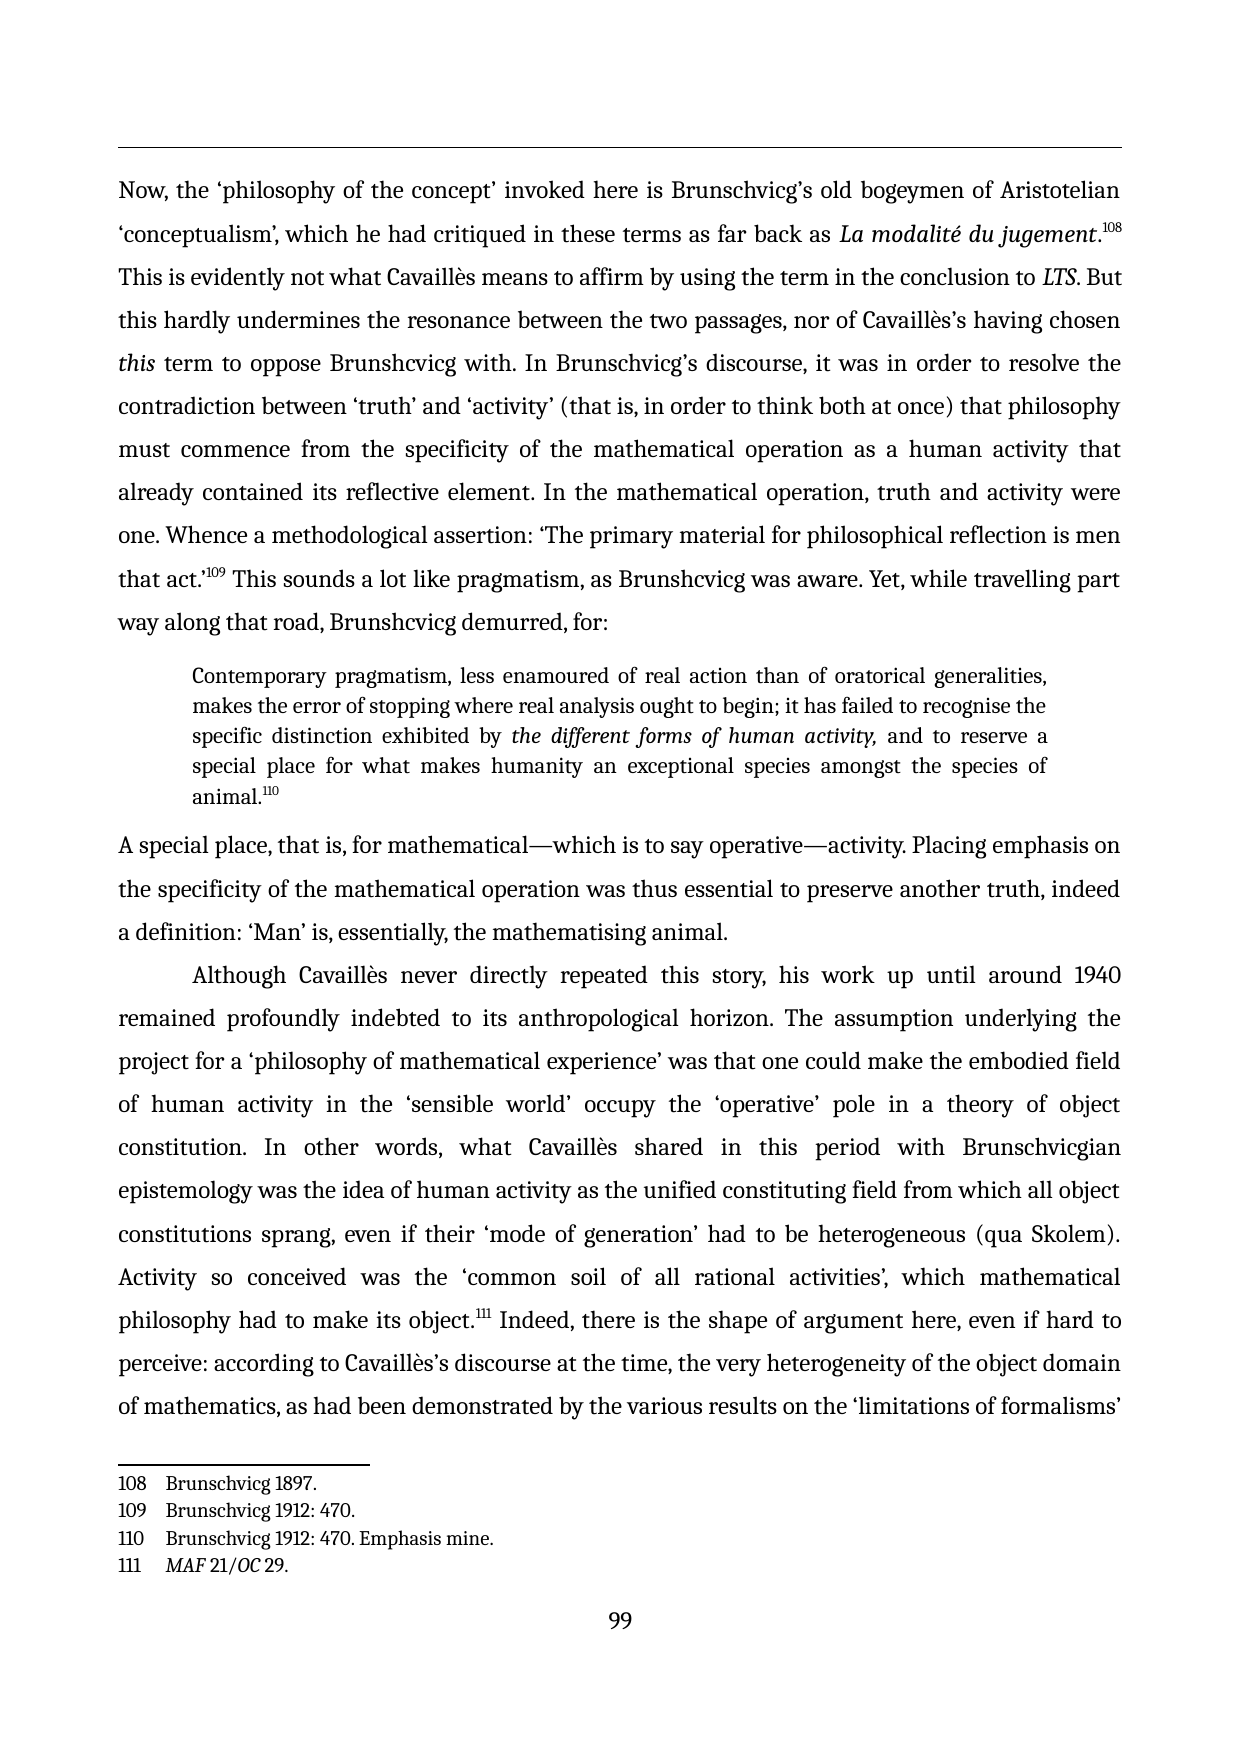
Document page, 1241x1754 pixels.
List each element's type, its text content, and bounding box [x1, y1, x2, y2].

text Contemporary pragmatism, less enamoured of real action than of oratorical generalities, makes the error of stopping where real analysis ought to begin; it has failed to recognise the specific distinction exhibited by the different forms of human activity, and to reserve a special place for what makes humanity an exceptional species amongst the species of animal. [192, 663, 1048, 810]
text Brunschvicg 1912: 470. Emphasis mine. [118, 1526, 1122, 1550]
text A special place, that is, for mathematical—which is to say operative—activity. Placing emphasis on the specificity of the mathematical operation was thus essential to preserve another truth, indeed a definition: ‘Man’ is, essentially, the mathematising animal. [118, 831, 1122, 946]
text MAF 21/OC 29. [118, 1554, 1122, 1578]
text Although Cavaillès never directly repeated this story, his work up until around 1940 remained profoundly indebted to its anthropological horizon. The assumption underlying the project for a ‘philosophy of mathematical experience’ was that one could make the embodied field of human activity in the ‘sensible world’ occupy the ‘operative’ pole in a theory of object constitution. In other words, what Cavaillès shared in this period with Brunschvicgian epistemology was the idea of human activity as the unified constituting field from which all object constitutions sprang, even if their ‘mode of generation’ had to be heterogeneous (qua Skolem). Activity so conceived was the ‘common soil of all rational activities’, which mathematical philosophy had to make its object. Indeed, there is the shape of argument here, even if hard to perceive: according to Cavaillès’s discourse at the time, the very heterogeneity of the object domain of mathematics, as had been demonstrated by the various results on the ‘limitations of formalisms’ [118, 961, 1122, 1421]
text Brunschvicg 1897. [118, 1471, 1122, 1495]
text Now, the ‘philosophy of the concept’ invoked here is Brunschvicg’s old bogeymen of Aristotelian ‘conceptualism’, which he had critiqued in these terms as far back as La modalité du jugement. This is evidently not what Cavaillès means to affirm by using the term in the conclusion to LTS. But this hardly undermines the resonance between the two passages, nor of Cavaillès’s having chosen this term to oppose Brunshcvicg with. In Brunschvicg’s discourse, it was in order to resolve the contradiction between ‘truth’ and ‘activity’ (that is, in order to think both at once) that philosophy must commence from the specificity of the mathematical operation as a human activity that already contained its reflective element. In the mathematical operation, truth and activity were one. Whence a methodological assertion: ‘The primary material for philosophical reflection is men that act.’ This sounds a lot like pragmatism, as Brunshcvicg was aware. Yet, while travelling part way along that road, Brunshcvicg demurred, for: [118, 176, 1122, 636]
text Brunschvicg 1912: 470. [118, 1499, 1122, 1523]
